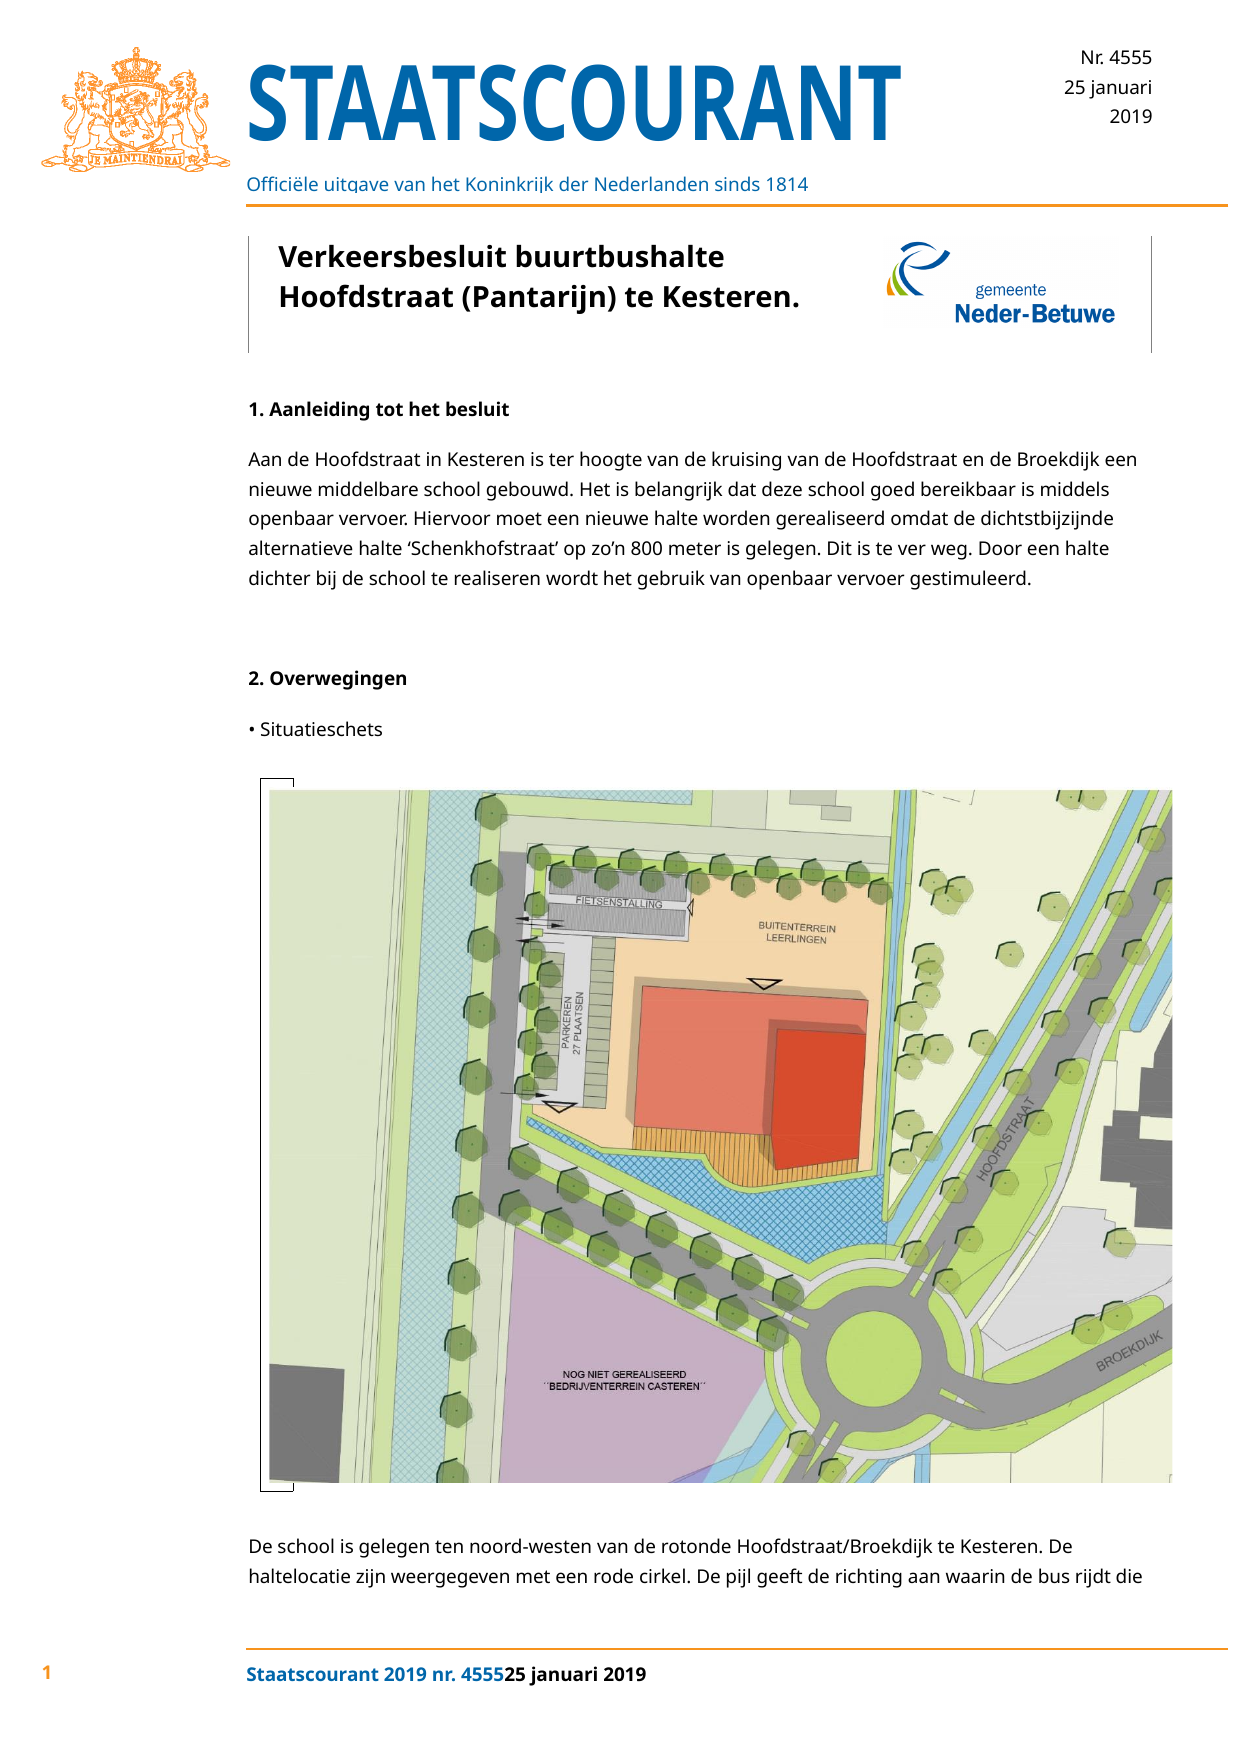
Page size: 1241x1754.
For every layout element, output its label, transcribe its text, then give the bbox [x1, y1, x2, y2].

text • Situatieschets [248, 716, 1152, 742]
text 2. Overwegingen [248, 666, 1152, 691]
text Aan de Hoofdstraat in Kesteren is ter hoogte van de kruising van de Hoofdstraat en de Broekdijk een nieuwe middelbare school gebouwd. Het is belangrijk dat deze school goed bereikbaar is middels openbaar vervoer. Hiervoor moet een nieuwe halte worden gerealiseerd omdat de dichtstbijzijnde alternatieve halte ‘Schenkhofstraat’ op zo’n 800 meter is gelegen. Dit is te ver weg. Door een halte dichter bij de school te realiseren wordt het gebruik van openbaar vervoer gestimuleerd. [248, 446, 1152, 591]
text 1. Aanleiding tot het besluit [248, 396, 1152, 422]
table_header Verkeersbesluit buurtbushalte Hoofdstraat (Pantarijn) te Kesteren. [249, 236, 850, 353]
picture [41, 47, 231, 172]
table_header [850, 236, 1151, 353]
picture [882, 236, 1119, 328]
picture [268, 787, 1173, 1483]
text De school is gelegen ten noord-westen van de rotonde Hoofdstraat/Broekdijk te Kesteren. De haltelocatie zijn weergegeven met een rode cirkel. De pijl geeft de richting aan waarin de bus rijdt die [248, 1533, 1152, 1589]
